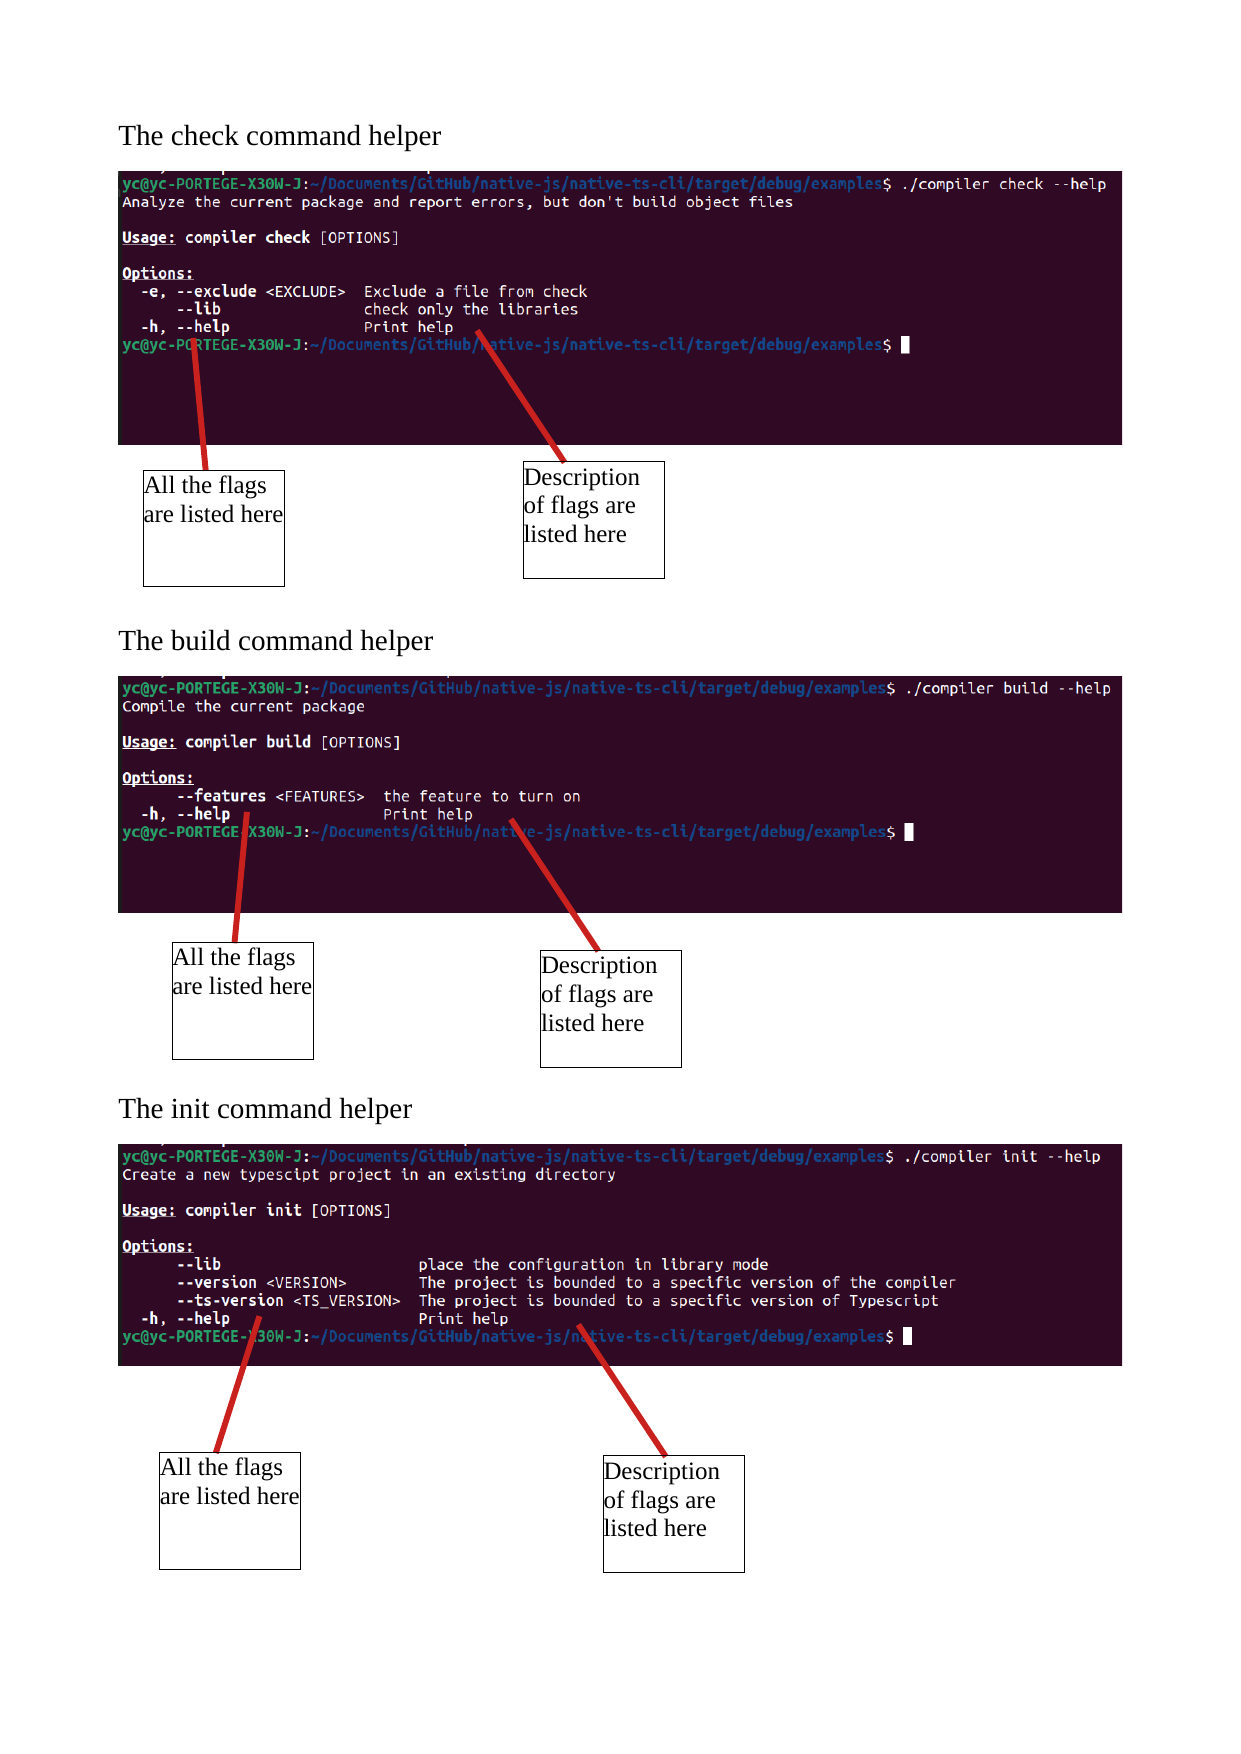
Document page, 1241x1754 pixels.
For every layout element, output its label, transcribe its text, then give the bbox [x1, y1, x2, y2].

text All the flags are listed here [159, 1452, 301, 1510]
text Description of flags are listed here [603, 1456, 744, 1542]
text The init command helper [118, 1091, 1122, 1125]
text All the flags are listed here [143, 470, 285, 528]
text The check command helper [118, 118, 1122, 152]
text Description of flags are listed here [523, 462, 664, 548]
picture [118, 1144, 1123, 1366]
picture [118, 171, 1123, 445]
picture [118, 676, 1123, 913]
text Description of flags are listed here [541, 950, 682, 1037]
text All the flags are listed here [172, 942, 313, 1000]
text The build command helper [118, 623, 1122, 657]
